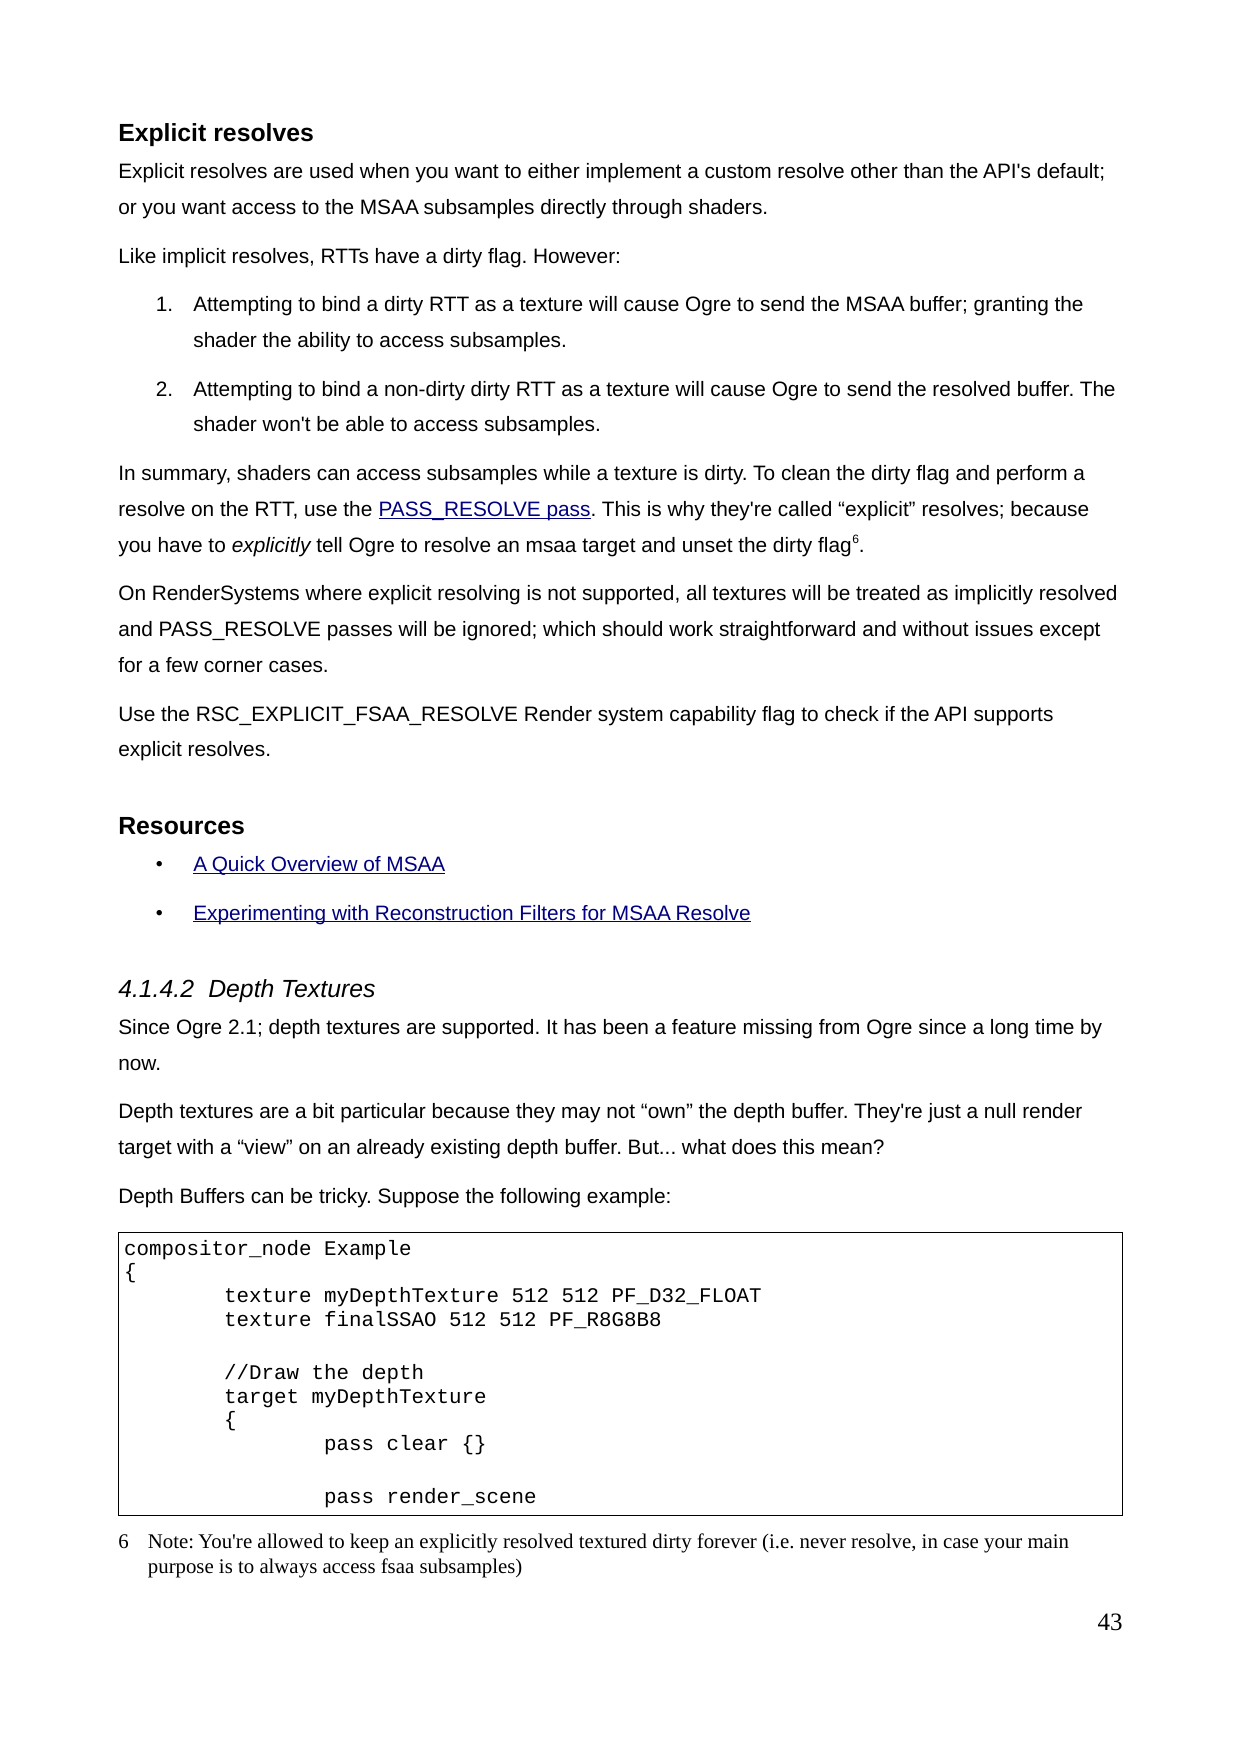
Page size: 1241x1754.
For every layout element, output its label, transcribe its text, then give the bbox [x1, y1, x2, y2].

text On RenderSystems where explicit resolving is not supported, all textures will be treated as implicitly resolved and PASS_RESOLVE passes will be ignored; which should work straightforward and without issues except for a few corner cases. [118, 581, 1122, 677]
list Attempting to bind a non-dirty dirty RTT as a texture will cause Ogre to send the resolved buffer. The shader won't be able to access subsamples. [156, 376, 1122, 436]
list A Quick Overview of MSAA [156, 852, 1122, 876]
table_header compositor_node Example { texture myDepthTexture 512 512 PF_D32_FLOAT texture finalSSAO 512 512 PF_R8G8B8 //Draw the depth target myDepthTexture { pass clear {} pass render_scene [119, 1233, 1122, 1515]
text Depth textures are a bit particular because they may not “own” the depth buffer. They're just a null render target with a “view” on an already existing depth buffer. But... what does this mean? [118, 1099, 1122, 1159]
text Since Ogre 2.1; depth textures are supported. It has been a feature missing from Ogre since a long time by now. [118, 1015, 1122, 1075]
subtitle Depth Textures [118, 974, 1122, 1002]
subtitle Resources [118, 811, 1122, 839]
list Attempting to bind a dirty RTT as a texture will cause Ogre to send the MSAA buffer; granting the shader the ability to access subsamples. [156, 292, 1122, 352]
text Use the RSC_EXPLICIT_FSAA_RESOLVE Render system capability flag to check if the API supports explicit resolves. [118, 701, 1122, 761]
subtitle Explicit resolves [118, 118, 1122, 147]
text Like implicit resolves, RTTs have a dirty flag. However: [118, 243, 1122, 267]
text Note: You're allowed to keep an explicitly resolved textured dirty forever (i.e. never resolve, in case your main purpose is to always access fsaa subsamples) [118, 1529, 1122, 1578]
text Depth Buffers can be tricky. Suppose the following example: [118, 1184, 1122, 1208]
text In summary, shaders can access subsamples while a texture is dirty. To clean the dirty flag and perform a resolve on the RTT, use the PASS_RESOLVE pass. This is why they're called “explicit” resolves; because you have to explicitly tell Ogre to resolve an msaa target and unset the dirty flag. [118, 461, 1122, 557]
text Explicit resolves are used when you want to either implement a custom resolve other than the API's default; or you want access to the MSAA subsamples directly through shaders. [118, 159, 1122, 219]
list Experimenting with Reconstruction Filters for MSAA Resolve [156, 900, 1122, 924]
